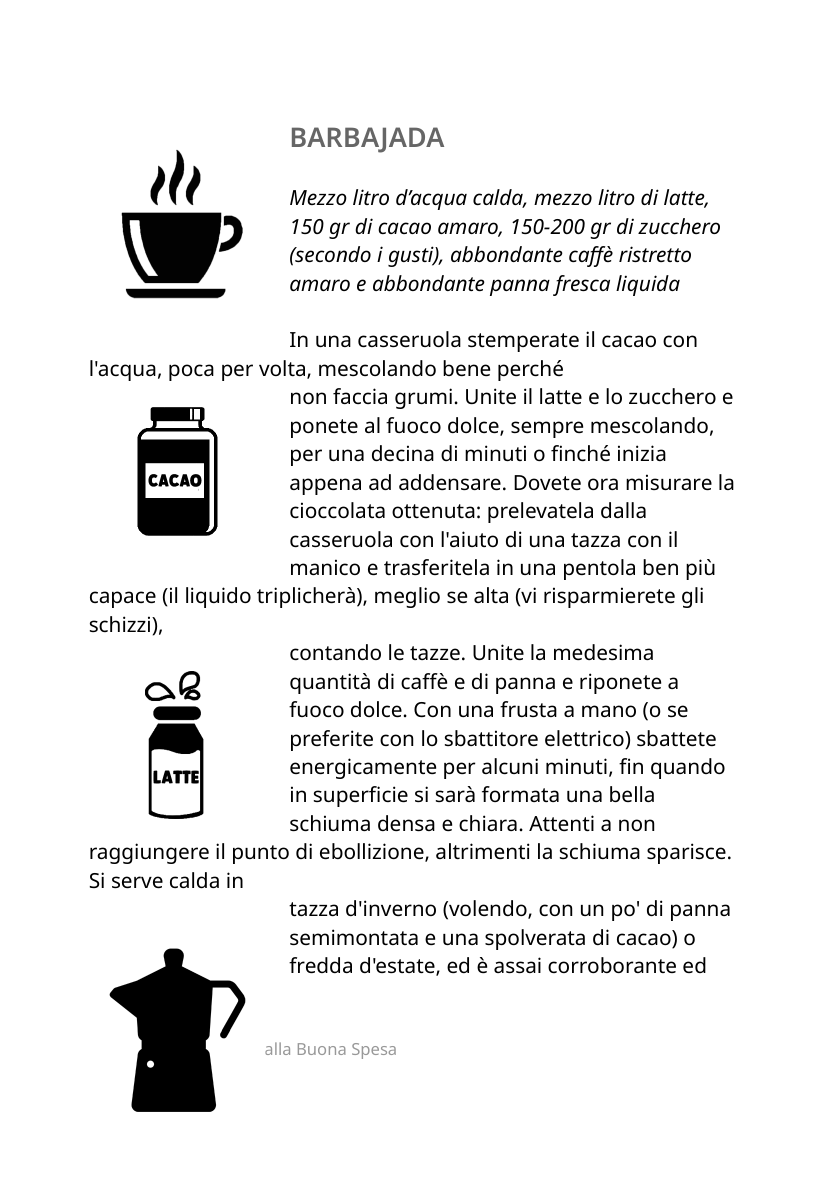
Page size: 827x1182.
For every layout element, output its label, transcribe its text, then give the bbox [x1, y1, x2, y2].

text non faccia grumi. Unite il latte e lo zucchero e ponete al fuoco dolce, sempre mescolando, per una decina di minuti o finché inizia appena ad addensare. Dovete ora misurare la cioccolata ottenuta: prelevatela dalla casseruola con l'aiuto di una tazza con il manico e trasferitela in una pentola ben più capace (il liquido triplicherà), meglio se alta (vi risparmierete gli schizzi), [88, 382, 738, 638]
text Mezzo litro d’acqua calda, mezzo litro di latte, 150 gr di cacao amaro, 150-200 gr di zucchero (secondo i gusti), abbondante caffè ristretto amaro e abbondante panna fresca liquida [266, 183, 738, 297]
picture [88, 382, 266, 560]
text In una casseruola stemperate il cacao con l'acqua, poca per volta, mescolando bene perché [88, 326, 738, 382]
text tazza d'inverno (volendo, con un po' di panna semimontata e una spolverata di cacao) o fredda d'estate, ed è assai corroborante ed [88, 894, 738, 980]
text contando le tazze. Unite la medesima quantità di caffè e di panna e riponete a fuoco dolce. Con una frusta a mano (o se preferite con lo sbattitore elettrico) sbattete energicamente per alcuni minuti, fin quando in superficie si sarà formata una bella schiuma densa e chiara. Attenti a non raggiungere il punto di ebollizione, altrimenti la schiuma sparisce. Si serve calda in [88, 638, 738, 894]
picture [88, 135, 266, 313]
picture [88, 656, 266, 834]
title Barbajada [88, 118, 738, 155]
picture [88, 941, 266, 1119]
